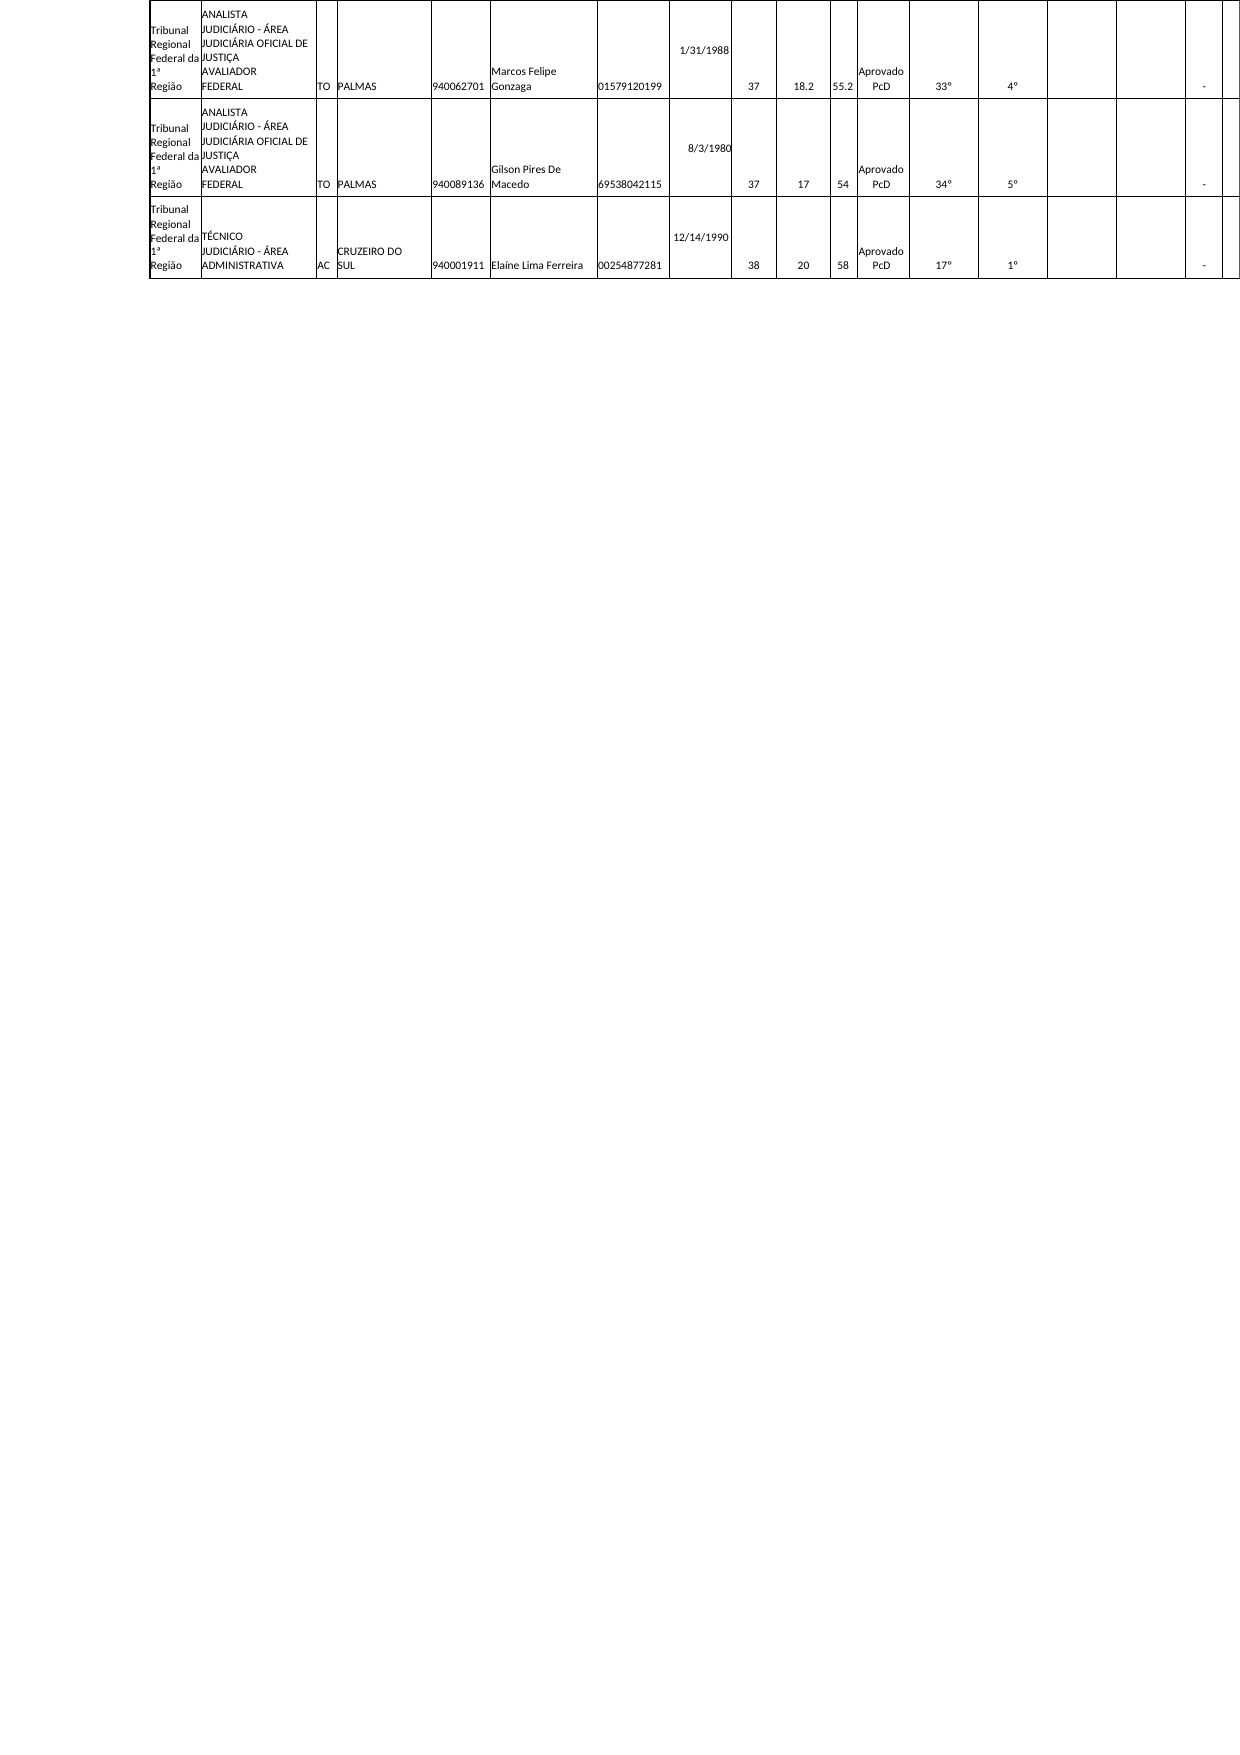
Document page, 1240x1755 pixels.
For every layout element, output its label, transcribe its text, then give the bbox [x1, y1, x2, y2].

table_cell 18.2 [777, 1, 830, 98]
table_cell TÉCNICO JUDICIÁRIO - ÁREA ADMINISTRATIVA [202, 197, 316, 278]
table_cell Aprovado PcD [858, 197, 909, 278]
table_cell 12/14/1990 [670, 197, 731, 278]
table_cell TO [317, 99, 337, 196]
table_cell Tribunal Regional Federal da 1ª Região [151, 197, 201, 278]
table_cell [1048, 197, 1116, 278]
table_cell [1117, 1, 1185, 98]
table_cell PALMAS [338, 99, 431, 196]
table_cell 940062701 [432, 1, 490, 98]
table_cell 4º [979, 1, 1047, 98]
table_cell 54 [831, 99, 857, 196]
table_cell 00254877281 [598, 197, 669, 278]
table_cell CRUZEIRO DO SUL [338, 197, 431, 278]
table_cell 20 [777, 197, 830, 278]
table_cell 01579120199 [598, 1, 669, 98]
table_cell 17 [777, 99, 830, 196]
table_cell [1117, 99, 1185, 196]
table_cell S [1223, 1, 1239, 98]
table_cell S [1223, 99, 1239, 196]
table_cell 38 [732, 197, 776, 278]
table_cell Aprovado PcD [858, 1, 909, 98]
table_cell - [1186, 197, 1222, 278]
table_cell ANALISTA JUDICIÁRIO - ÁREA JUDICIÁRIA OFICIAL DE JUSTIÇA AVALIADOR FEDERAL [202, 99, 316, 196]
table_cell 37 [732, 99, 776, 196]
table_cell 1º [979, 197, 1047, 278]
table_cell Elaíne Lima Ferreira [491, 197, 597, 278]
table_cell 33º [910, 1, 978, 98]
table_cell 58 [831, 197, 857, 278]
table_cell - [1186, 99, 1222, 196]
table_cell 34º [910, 99, 978, 196]
table_cell TO [317, 1, 337, 98]
table_cell 8/3/1980 [670, 99, 731, 196]
table_cell 5º [979, 99, 1047, 196]
table_cell AC [317, 197, 337, 278]
table_cell 37 [732, 1, 776, 98]
table_cell [1048, 99, 1116, 196]
table_cell Marcos Felipe Gonzaga [491, 1, 597, 98]
table_cell 55.2 [831, 1, 857, 98]
table_cell Tribunal Regional Federal da 1ª Região [151, 99, 201, 196]
table_cell S [1223, 197, 1239, 278]
table_cell [1117, 197, 1185, 278]
table_cell Gilson Pires De Macedo [491, 99, 597, 196]
table_cell - [1186, 1, 1222, 98]
table_cell 940089136 [432, 99, 490, 196]
table_cell Tribunal Regional Federal da 1ª Região [151, 1, 201, 98]
table_cell PALMAS [338, 1, 431, 98]
table_cell 940001911 [432, 197, 490, 278]
table_cell ANALISTA JUDICIÁRIO - ÁREA JUDICIÁRIA OFICIAL DE JUSTIÇA AVALIADOR FEDERAL [202, 1, 316, 98]
table_cell 17º [910, 197, 978, 278]
table_cell [1048, 1, 1116, 98]
table_cell 1/31/1988 [670, 1, 731, 98]
table_cell 69538042115 [598, 99, 669, 196]
table_cell Aprovado PcD [858, 99, 909, 196]
